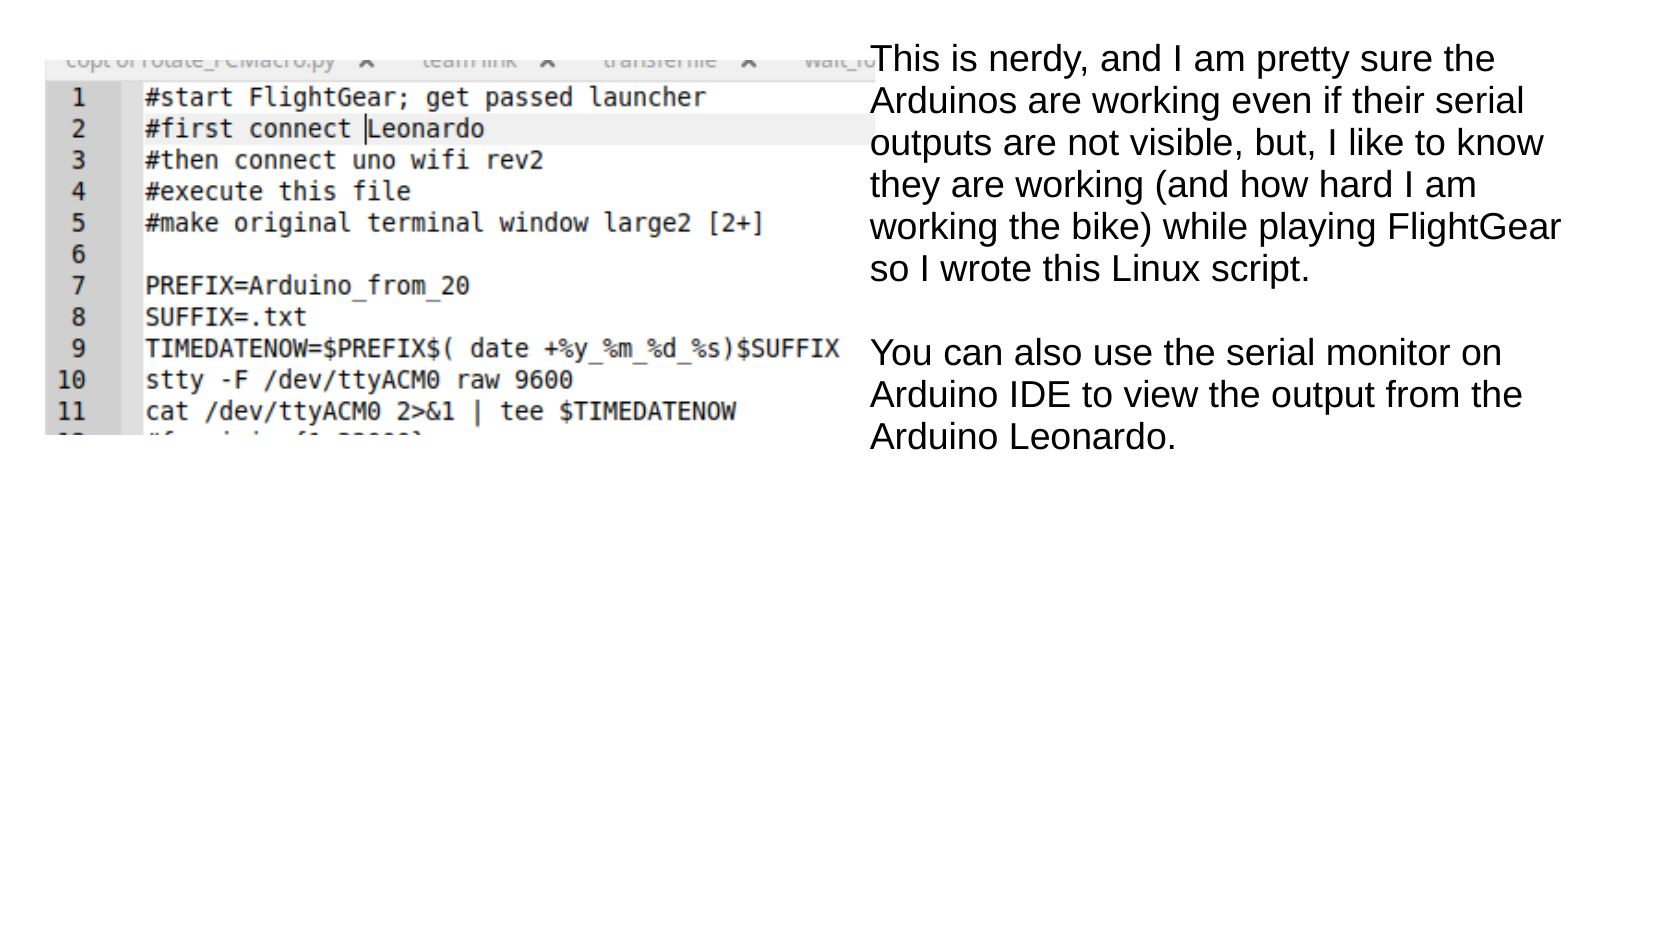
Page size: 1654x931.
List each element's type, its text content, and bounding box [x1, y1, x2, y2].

text_box This is nerdy, and I am pretty sure the Arduinos are working even if their serial outputs are not visible, but, I like to know they are working (and how hard I am working the bike) while playing FlightGear so I wrote this Linux script. You can also use the serial monitor on Arduino IDE to view the output from the Arduino Leonardo. [855, 30, 1606, 466]
picture [45, 60, 855, 435]
